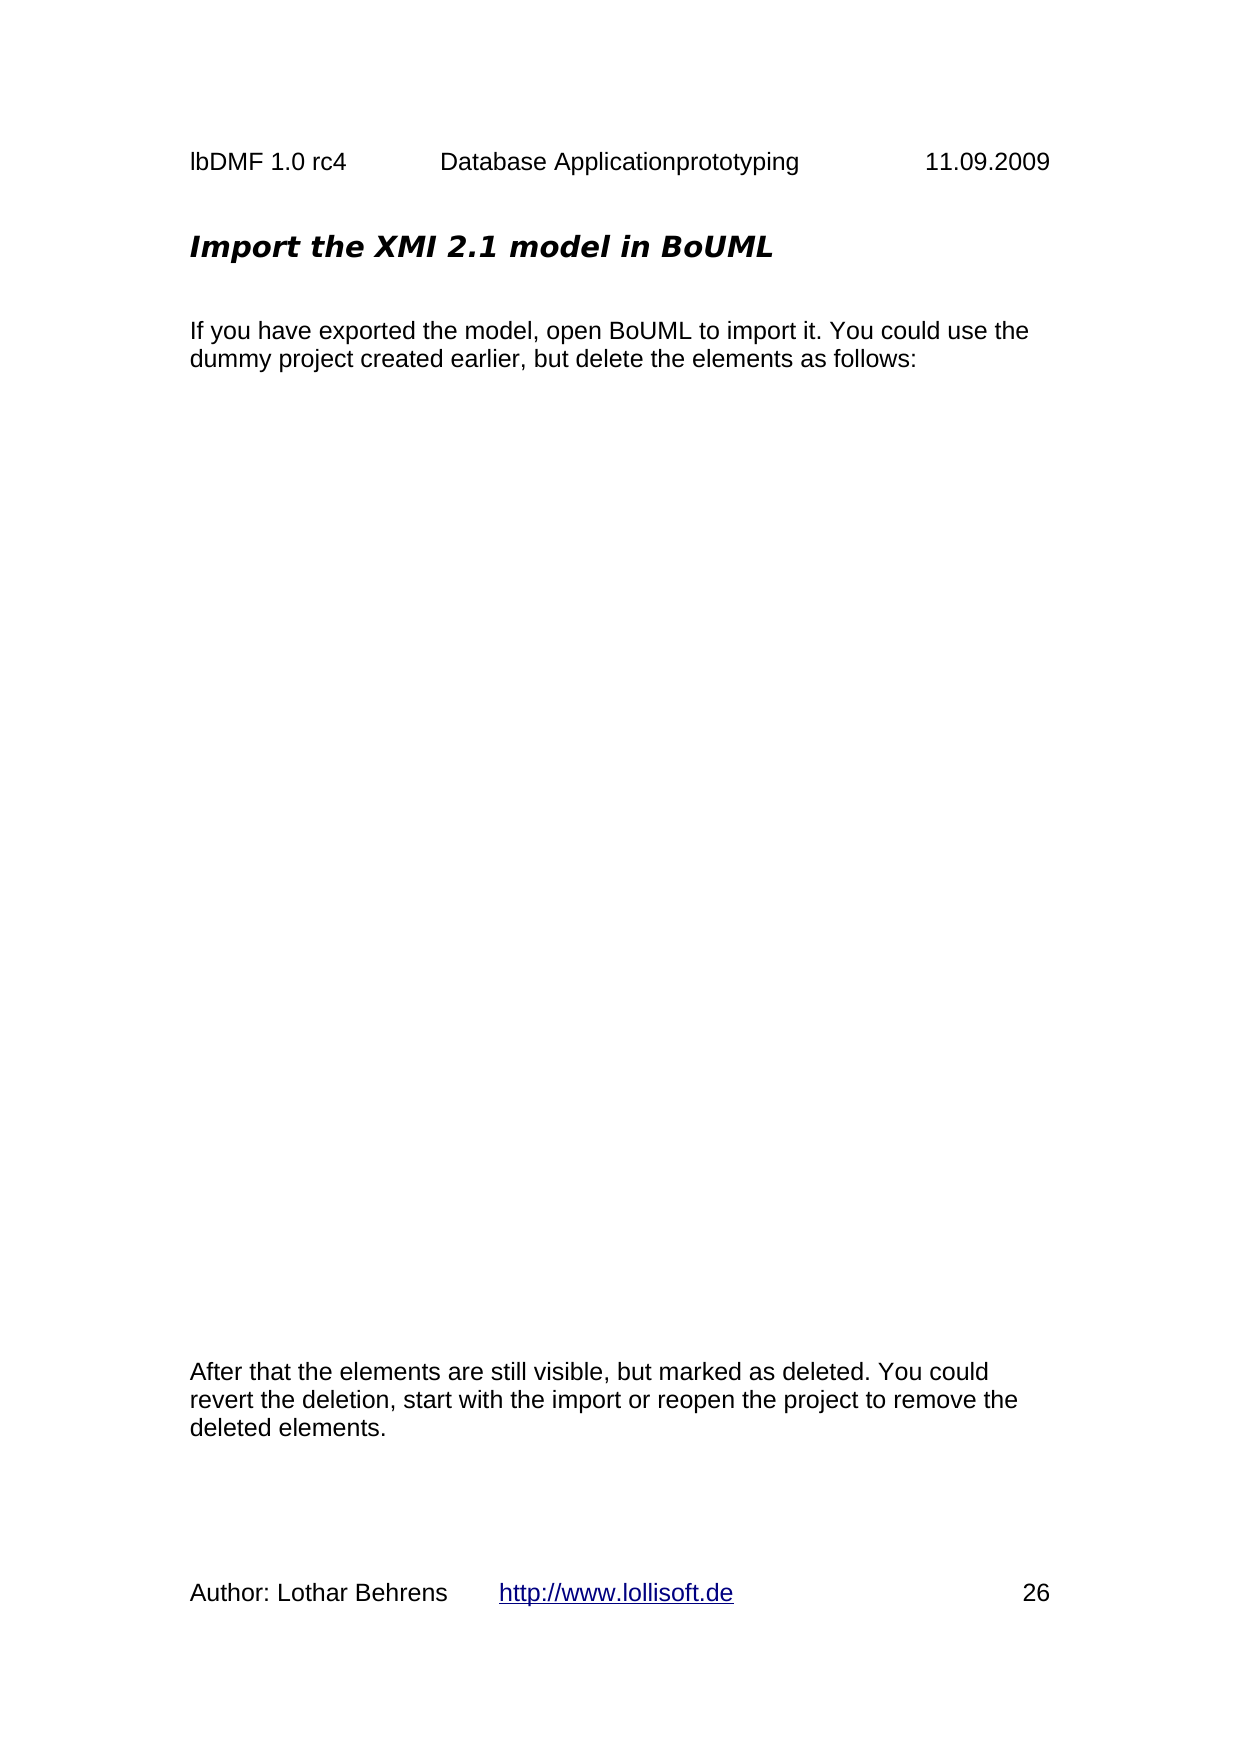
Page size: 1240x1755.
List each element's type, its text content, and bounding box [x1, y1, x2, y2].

text After that the elements are still visible, but marked as deleted. You could revert the deletion, start with the import or reopen the project to remove the deleted elements. [189, 1358, 1050, 1442]
subtitle Import the XMI 2.1 model in BoUML [189, 230, 1050, 264]
text If you have exported the model, open BoUML to import it. You could use the dummy project created earlier, but delete the elements as follows: [189, 317, 1050, 373]
